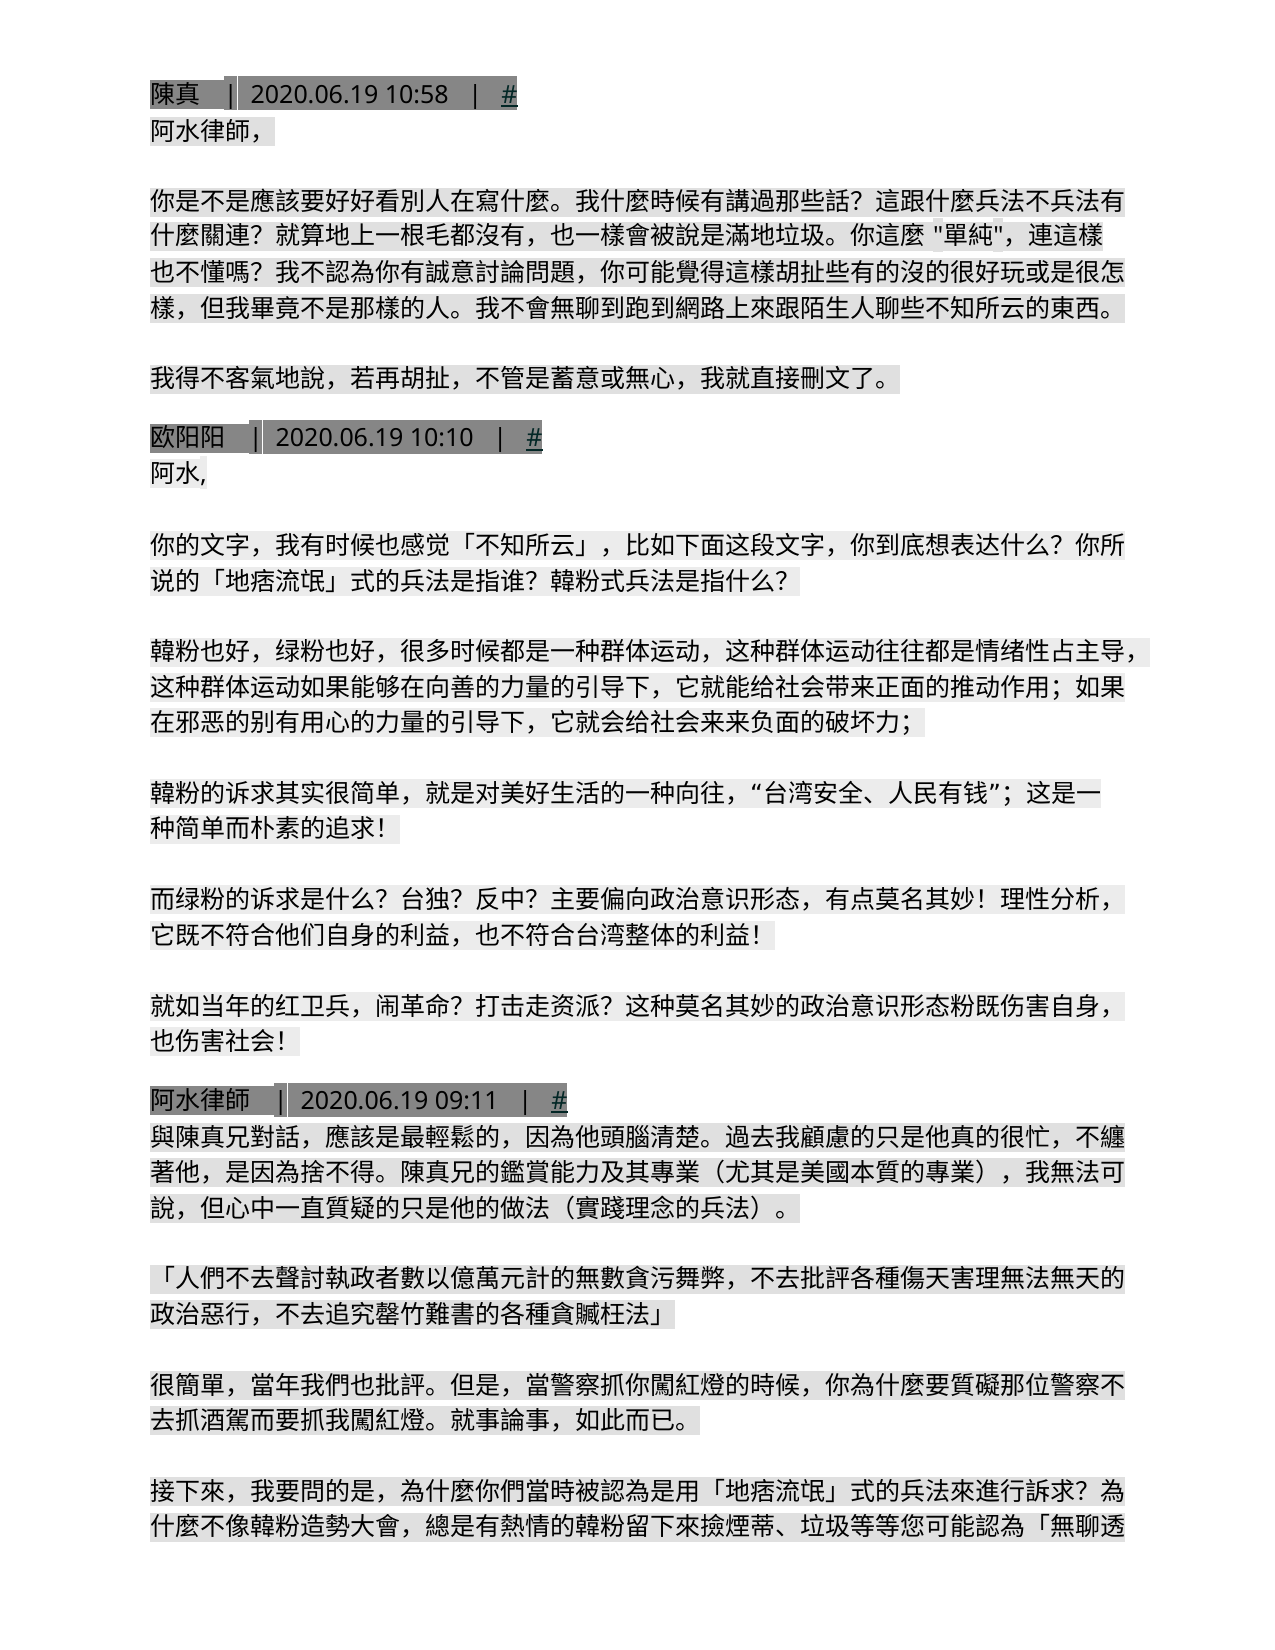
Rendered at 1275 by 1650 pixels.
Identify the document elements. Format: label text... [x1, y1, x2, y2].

text 阿水律師， 你是不是應該要好好看別人在寫什麼。我什麼時候有講過那些話？這跟什麼兵法不兵法有什麼關連？就算地上一根毛都沒有，也一樣會被說是滿地垃圾。你這麼 "單純"，連這樣也不懂嗎？我不認為你有誠意討論問題，你可能覺得這樣胡扯些有的沒的很好玩或是很怎樣，但我畢竟不是那樣的人。我不會無聊到跑到網路上來跟陌生人聊些不知所云的東西。 我得不客氣地說，若再胡扯，不管是蓄意或無心，我就直接刪文了。 [150, 110, 1125, 394]
text 欧阳阳 | 2020.06.19 10:10 | # [150, 419, 1125, 454]
text 阿水律師 | 2020.06.19 09:11 | # [150, 1081, 1125, 1117]
text 阿水, 你的文字，我有时候也感觉「不知所云」，比如下面这段文字，你到底想表达什么？你所说的「地痞流氓」式的兵法是指谁？韓粉式兵法是指什么？ 韓粉也好，绿粉也好，很多时候都是一种群体运动，这种群体运动往往都是情绪性占主导，这种群体运动如果能够在向善的力量的引导下，它就能给社会带来正面的推动作用；如果在邪恶的别有用心的力量的引导下，它就会给社会来来负面的破坏力； 韓粉的诉求其实很简单，就是对美好生活的一种向往，“台湾安全、人民有钱”；这是一种简单而朴素的追求！ 而绿粉的诉求是什么？台独？反中？主要偏向政治意识形态，有点莫名其妙！理性分析，它既不符合他们自身的利益，也不符合台湾整体的利益！ 就如当年的红卫兵，闹革命？打击走资派？这种莫名其妙的政治意识形态粉既伤害自身，也伤害社会！ [150, 454, 1125, 1056]
text 與陳真兄對話，應該是最輕鬆的，因為他頭腦清楚。過去我顧慮的只是他真的很忙，不纏著他，是因為捨不得。陳真兄的鑑賞能力及其專業（尤其是美國本質的專業），我無法可說，但心中一直質疑的只是他的做法（實踐理念的兵法）。 「人們不去聲討執政者數以億萬元計的無數貪污舞弊，不去批評各種傷天害理無法無天的政治惡行，不去追究罄竹難書的各種貪贓枉法」 很簡單，當年我們也批評。但是，當警察抓你闖紅燈的時候，你為什麼要質礙那位警察不去抓酒駕而要抓我闖紅燈。就事論事，如此而已。 接下來，我要問的是，為什麼你們當時被認為是用「地痞流氓」式的兵法來進行訴求？為什麼不像韓粉造勢大會，總是有熱情的韓粉留下來撿煙蒂、垃圾等等您可能認為「無聊透 [150, 1117, 1125, 1542]
text 陳真 | 2020.06.19 10:58 | # [150, 75, 1125, 110]
